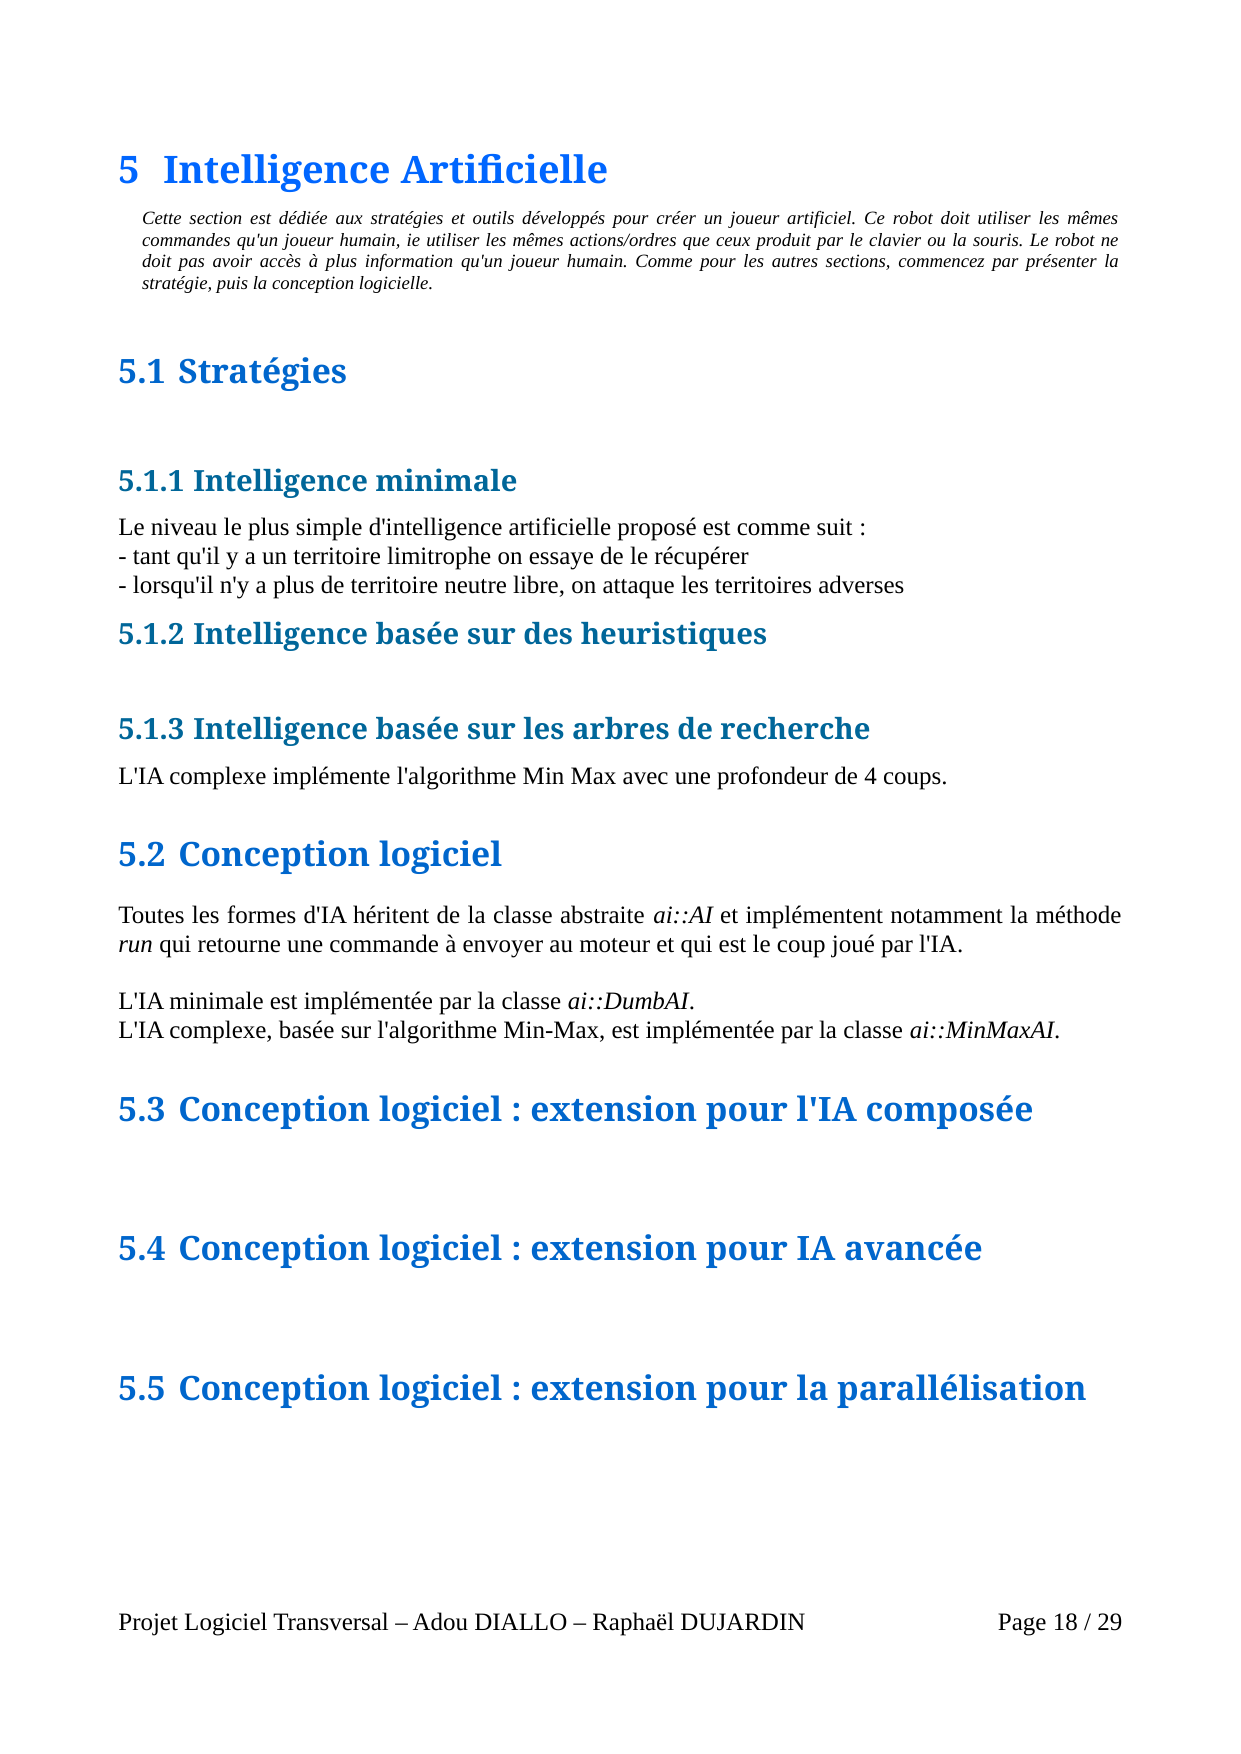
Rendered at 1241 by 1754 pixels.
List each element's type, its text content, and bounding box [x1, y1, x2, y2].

subtitle Conception logiciel : extension pour la parallélisation [118, 1364, 1122, 1410]
subtitle Intelligence basée sur des heuristiques [118, 613, 1122, 653]
subtitle Conception logiciel [118, 831, 1122, 877]
subtitle Conception logiciel : extension pour IA avancée [118, 1225, 1122, 1271]
text Cette section est dédiée aux stratégies et outils développés pour créer un joueur artificiel. Ce robot doit utiliser les mêmes commandes qu'un joueur humain, ie utiliser les mêmes actions/ordres que ceux produit par le clavier ou la souris. Le robot ne doit pas avoir accès à plus information qu'un joueur humain. Comme pour les autres sections, commencez par présenter la stratégie, puis la conception logicielle. [142, 207, 1122, 293]
text L'IA minimale est implémentée par la classe ai::DumbAI. [118, 986, 1122, 1015]
text Toutes les formes d'IA héritent de la classe abstraite ai::AI et implémentent notamment la méthode run qui retourne une commande à envoyer au moteur et qui est le coup joué par l'IA. [118, 900, 1122, 958]
subtitle Conception logiciel : extension pour l'IA composée [118, 1085, 1122, 1131]
subtitle Intelligence Artificielle [118, 143, 1122, 195]
subtitle Intelligence minimale [118, 460, 1122, 500]
text L'IA complexe implémente l'algorithme Min Max avec une profondeur de 4 coups. [118, 761, 1122, 789]
subtitle Stratégies [118, 347, 1122, 393]
text - lorsqu'il n'y a plus de territoire neutre libre, on attaque les territoires adverses [118, 570, 1122, 598]
text - tant qu'il y a un territoire limitrophe on essaye de le récupérer [118, 541, 1122, 570]
text Le niveau le plus simple d'intelligence artificielle proposé est comme suit : [118, 512, 1122, 541]
text L'IA complexe, basée sur l'algorithme Min-Max, est implémentée par la classe ai::MinMaxAI. [118, 1015, 1122, 1044]
subtitle Intelligence basée sur les arbres de recherche [118, 708, 1122, 748]
